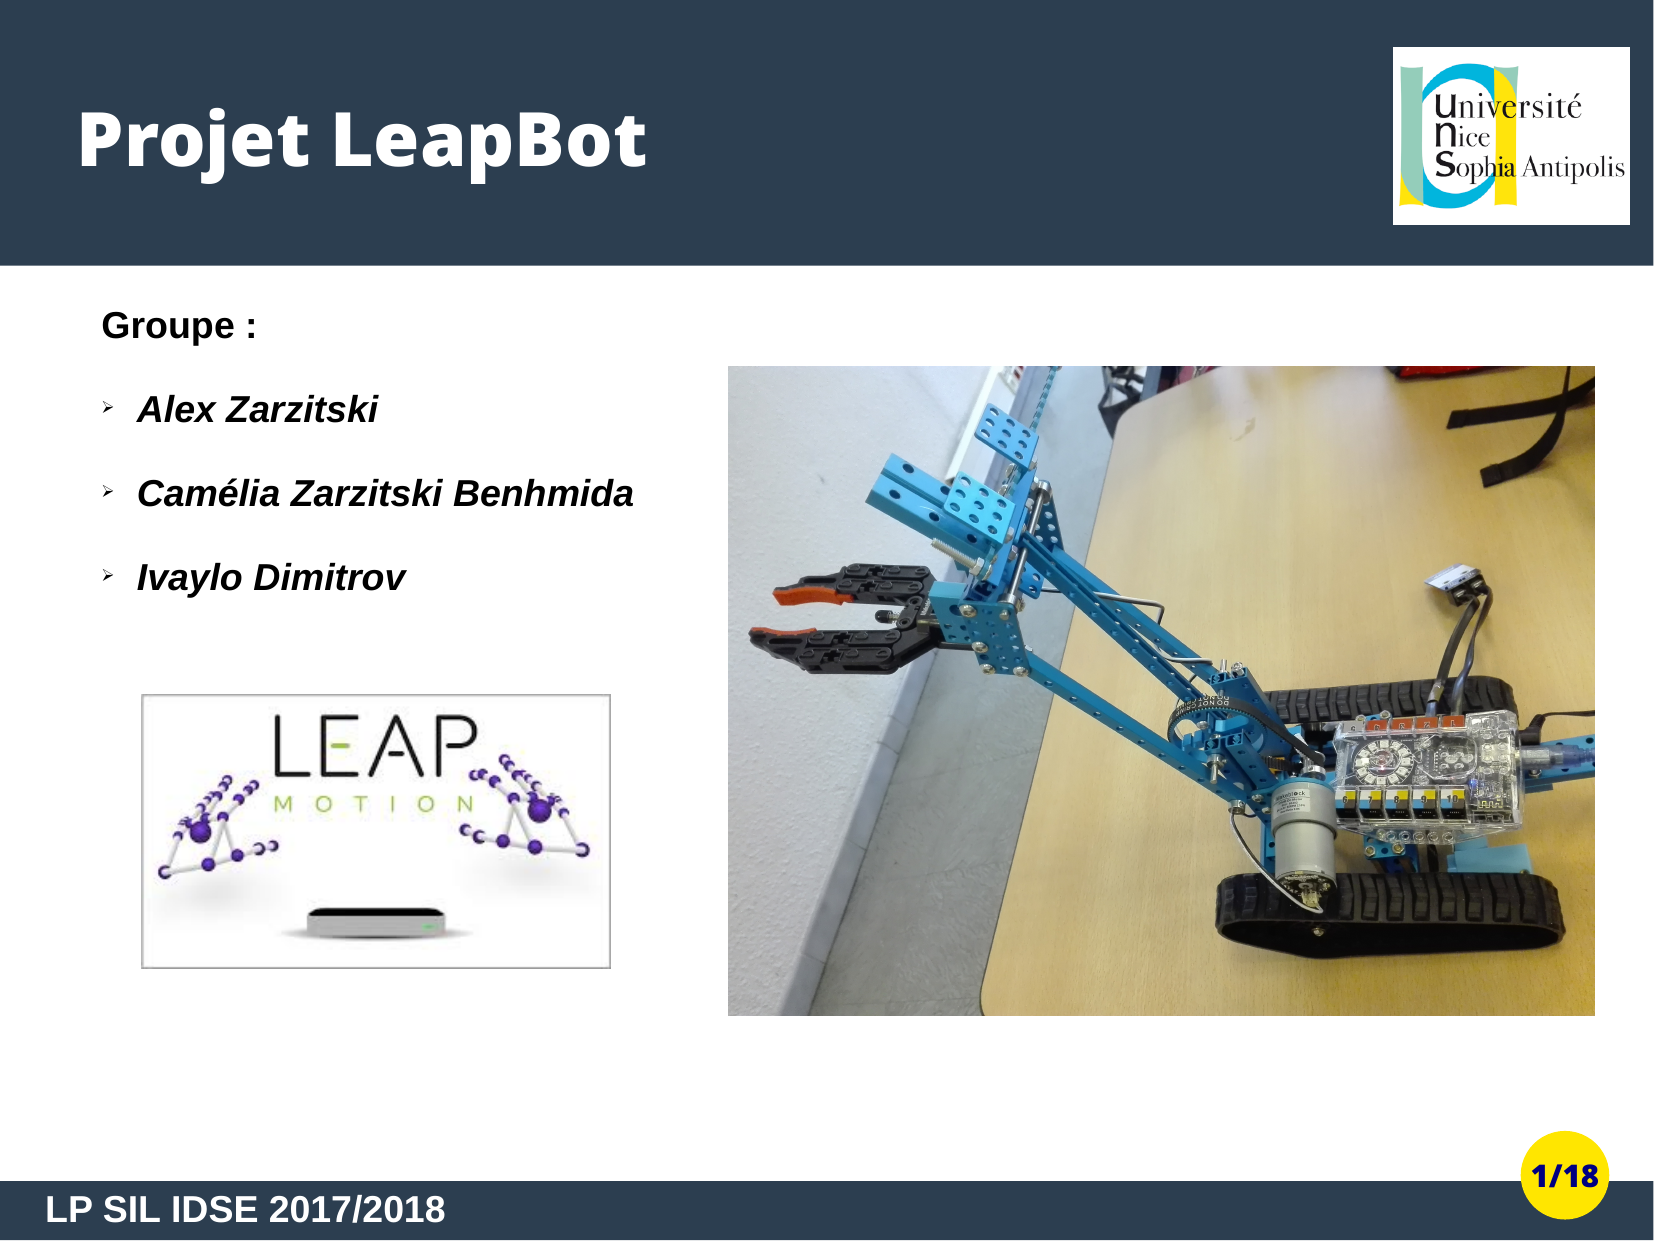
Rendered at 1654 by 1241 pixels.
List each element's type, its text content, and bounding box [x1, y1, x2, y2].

picture [1393, 47, 1630, 225]
picture [141, 694, 611, 969]
picture [728, 366, 1595, 1016]
text_box Groupe : Alex Zarzitski Camélia Zarzitski Benhmida Ivaylo Dimitrov [86, 297, 650, 607]
title Projet LeapBot [76, 33, 1373, 241]
